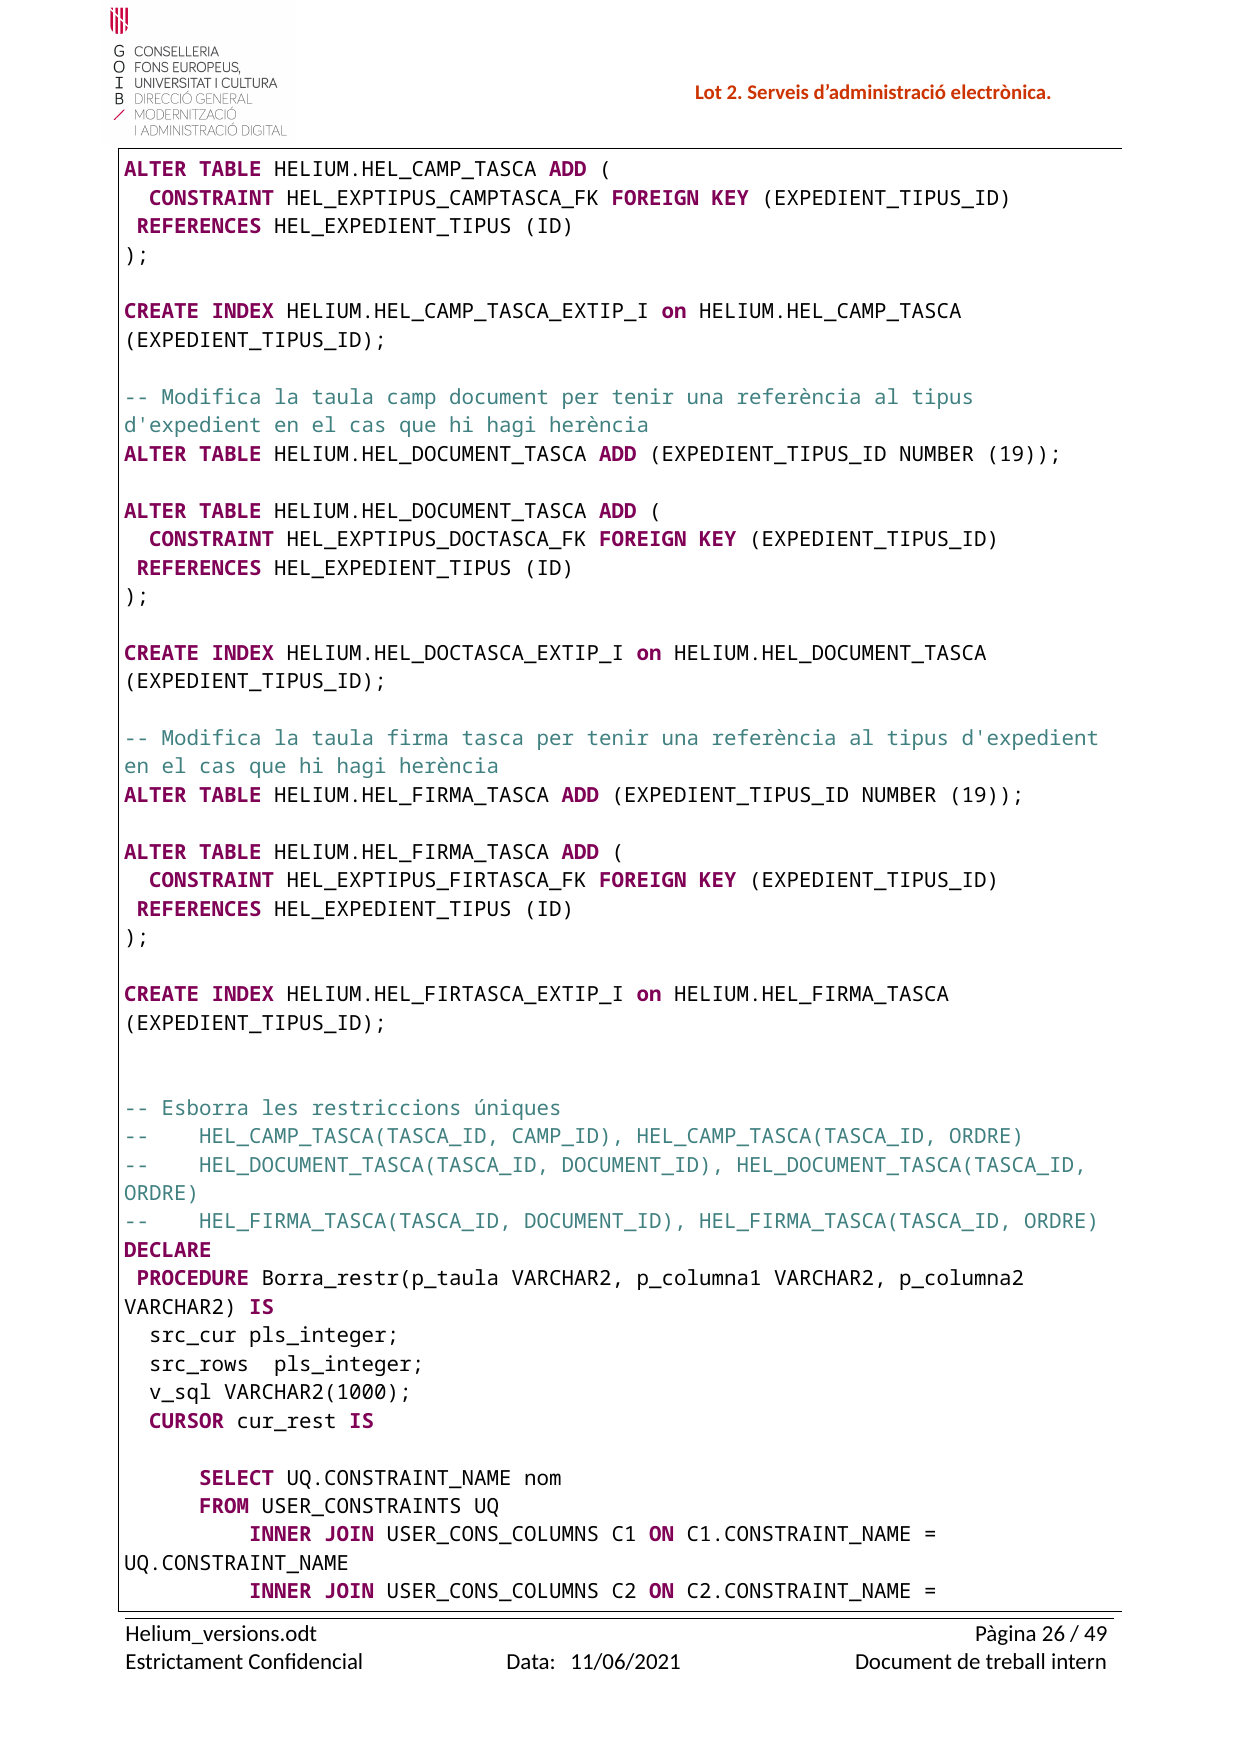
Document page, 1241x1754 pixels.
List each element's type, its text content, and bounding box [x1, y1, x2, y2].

table_header ALTER TABLE HELIUM.HEL_CAMP_TASCA ADD ( CONSTRAINT HEL_EXPTIPUS_CAMPTASCA_FK FOREIGN KEY (EXPEDIENT_TIPUS_ID) REFERENCES HEL_EXPEDIENT_TIPUS (ID) ); CREATE INDEX HELIUM.HEL_CAMP_TASCA_EXTIP_I on HELIUM.HEL_CAMP_TASCA (EXPEDIENT_TIPUS_ID); -- Modifica la taula camp document per tenir una referència al tipus d'expedient en el cas que hi hagi herència ALTER TABLE HELIUM.HEL_DOCUMENT_TASCA ADD (EXPEDIENT_TIPUS_ID NUMBER (19)); ALTER TABLE HELIUM.HEL_DOCUMENT_TASCA ADD ( CONSTRAINT HEL_EXPTIPUS_DOCTASCA_FK FOREIGN KEY (EXPEDIENT_TIPUS_ID) REFERENCES HEL_EXPEDIENT_TIPUS (ID) ); CREATE INDEX HELIUM.HEL_DOCTASCA_EXTIP_I on HELIUM.HEL_DOCUMENT_TASCA (EXPEDIENT_TIPUS_ID); -- Modifica la taula firma tasca per tenir una referència al tipus d'expedient en el cas que hi hagi herència ALTER TABLE HELIUM.HEL_FIRMA_TASCA ADD (EXPEDIENT_TIPUS_ID NUMBER (19)); ALTER TABLE HELIUM.HEL_FIRMA_TASCA ADD ( CONSTRAINT HEL_EXPTIPUS_FIRTASCA_FK FOREIGN KEY (EXPEDIENT_TIPUS_ID) REFERENCES HEL_EXPEDIENT_TIPUS (ID) ); CREATE INDEX HELIUM.HEL_FIRTASCA_EXTIP_I on HELIUM.HEL_FIRMA_TASCA (EXPEDIENT_TIPUS_ID); -- Esborra les restriccions úniques -- HEL_CAMP_TASCA(TASCA_ID, CAMP_ID), HEL_CAMP_TASCA(TASCA_ID, ORDRE) -- HEL_DOCUMENT_TASCA(TASCA_ID, DOCUMENT_ID), HEL_DOCUMENT_TASCA(TASCA_ID, ORDRE) -- HEL_FIRMA_TASCA(TASCA_ID, DOCUMENT_ID), HEL_FIRMA_TASCA(TASCA_ID, ORDRE) DECLARE PROCEDURE Borra_restr(p_taula VARCHAR2, p_columna1 VARCHAR2, p_columna2 VARCHAR2) IS src_cur pls_integer; src_rows pls_integer; v_sql VARCHAR2(1000); CURSOR cur_rest IS SELECT UQ.CONSTRAINT_NAME nom FROM USER_CONSTRAINTS UQ INNER JOIN USER_CONS_COLUMNS C1 ON C1.CONSTRAINT_NAME = UQ.CONSTRAINT_NAME INNER JOIN USER_CONS_COLUMNS C2 ON C2.CONSTRAINT_NAME = [119, 149, 1122, 1611]
picture [100, 0, 297, 144]
